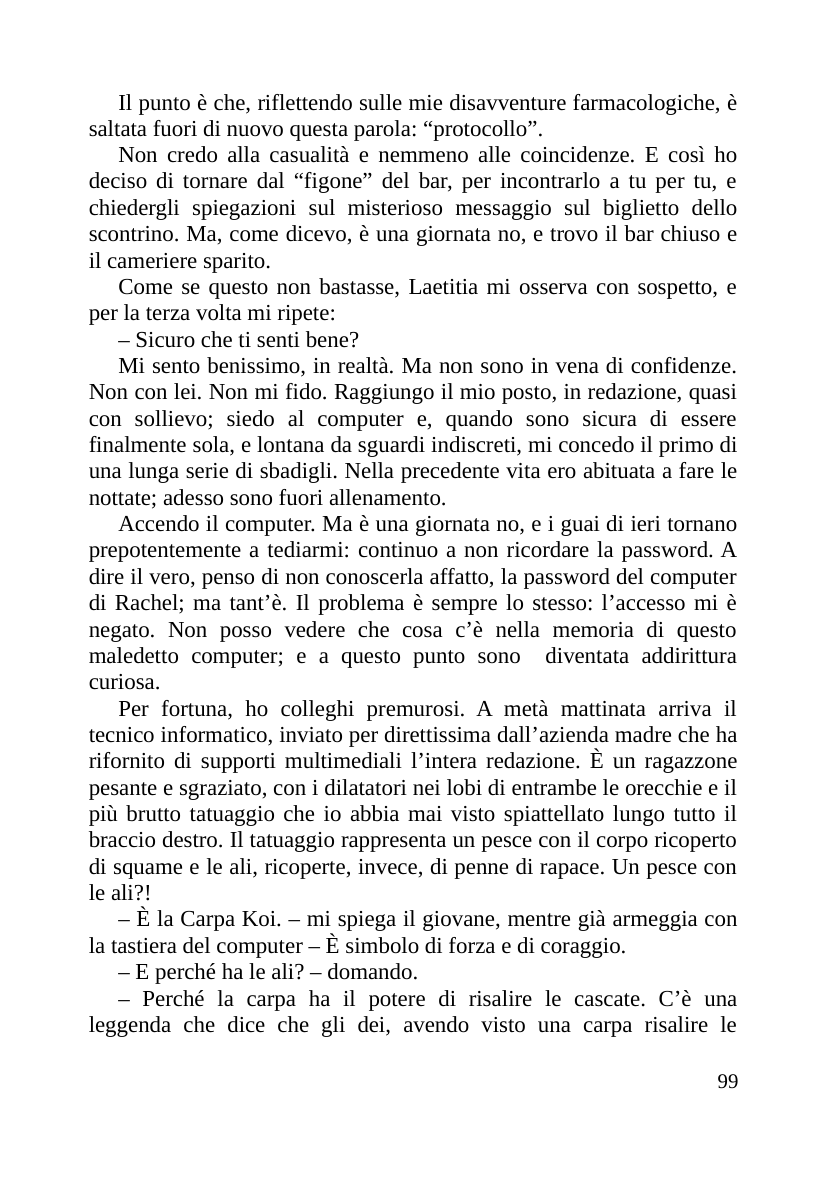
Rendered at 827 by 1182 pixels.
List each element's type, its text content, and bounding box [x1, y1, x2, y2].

text – Sicuro che ti senti bene? [88, 326, 738, 352]
text Accendo il computer. Ma è una giornata no, e i guai di ieri tornano prepotentemente a tediarmi: continuo a non ricordare la password. A dire il vero, penso di non conoscerla affatto, la password del computer di Rachel; ma tant’è. Il problema è sempre lo stesso: l’accesso mi è negato. Non posso vedere che cosa c’è nella memoria di questo maledetto computer; e a questo punto sono diventata addirittura curiosa. [88, 510, 738, 695]
text – E perché ha le ali? – domando. [88, 958, 738, 984]
text Per fortuna, ho colleghi premurosi. A metà mattinata arriva il tecnico informatico, inviato per direttissima dall’azienda madre che ha rifornito di supporti multimediali l’intera redazione. È un ragazzone pesante e sgraziato, con i dilatatori nei lobi di entrambe le orecchie e il più brutto tatuaggio che io abbia mai visto spiattellato lungo tutto il braccio destro. Il tatuaggio rappresenta un pesce con il corpo ricoperto di squame e le ali, ricoperte, invece, di penne di rapace. Un pesce con le ali?! [88, 695, 738, 906]
text Il punto è che, riflettendo sulle mie disavventure farmacologiche, è saltata fuori di nuovo questa parola: “protocollo”. [88, 88, 738, 141]
text Non credo alla casualità e nemmeno alle coincidenze. E così ho deciso di tornare dal “figone” del bar, per incontrarlo a tu per tu, e chiedergli spiegazioni sul misterioso messaggio sul biglietto dello scontrino. Ma, come dicevo, è una giornata no, e trovo il bar chiuso e il cameriere sparito. [88, 141, 738, 273]
text Mi sento benissimo, in realtà. Ma non sono in vena di confidenze. Non con lei. Non mi fido. Raggiungo il mio posto, in redazione, quasi con sollievo; siedo al computer e, quando sono sicura di essere finalmente sola, e lontana da sguardi indiscreti, mi concedo il primo di una lunga serie di sbadigli. Nella precedente vita ero abituata a fare le nottate; adesso sono fuori allenamento. [88, 352, 738, 510]
text – È la Carpa Koi. – mi spiega il giovane, mentre già armeggia con la tastiera del computer – È simbolo di forza e di coraggio. [88, 906, 738, 958]
text Come se questo non bastasse, Laetitia mi osserva con sospetto, e per la terza volta mi ripete: [88, 273, 738, 326]
text – Perché la carpa ha il potere di risalire le cascate. C’è una leggenda che dice che gli dei, avendo visto una carpa risalire le [88, 984, 738, 1037]
